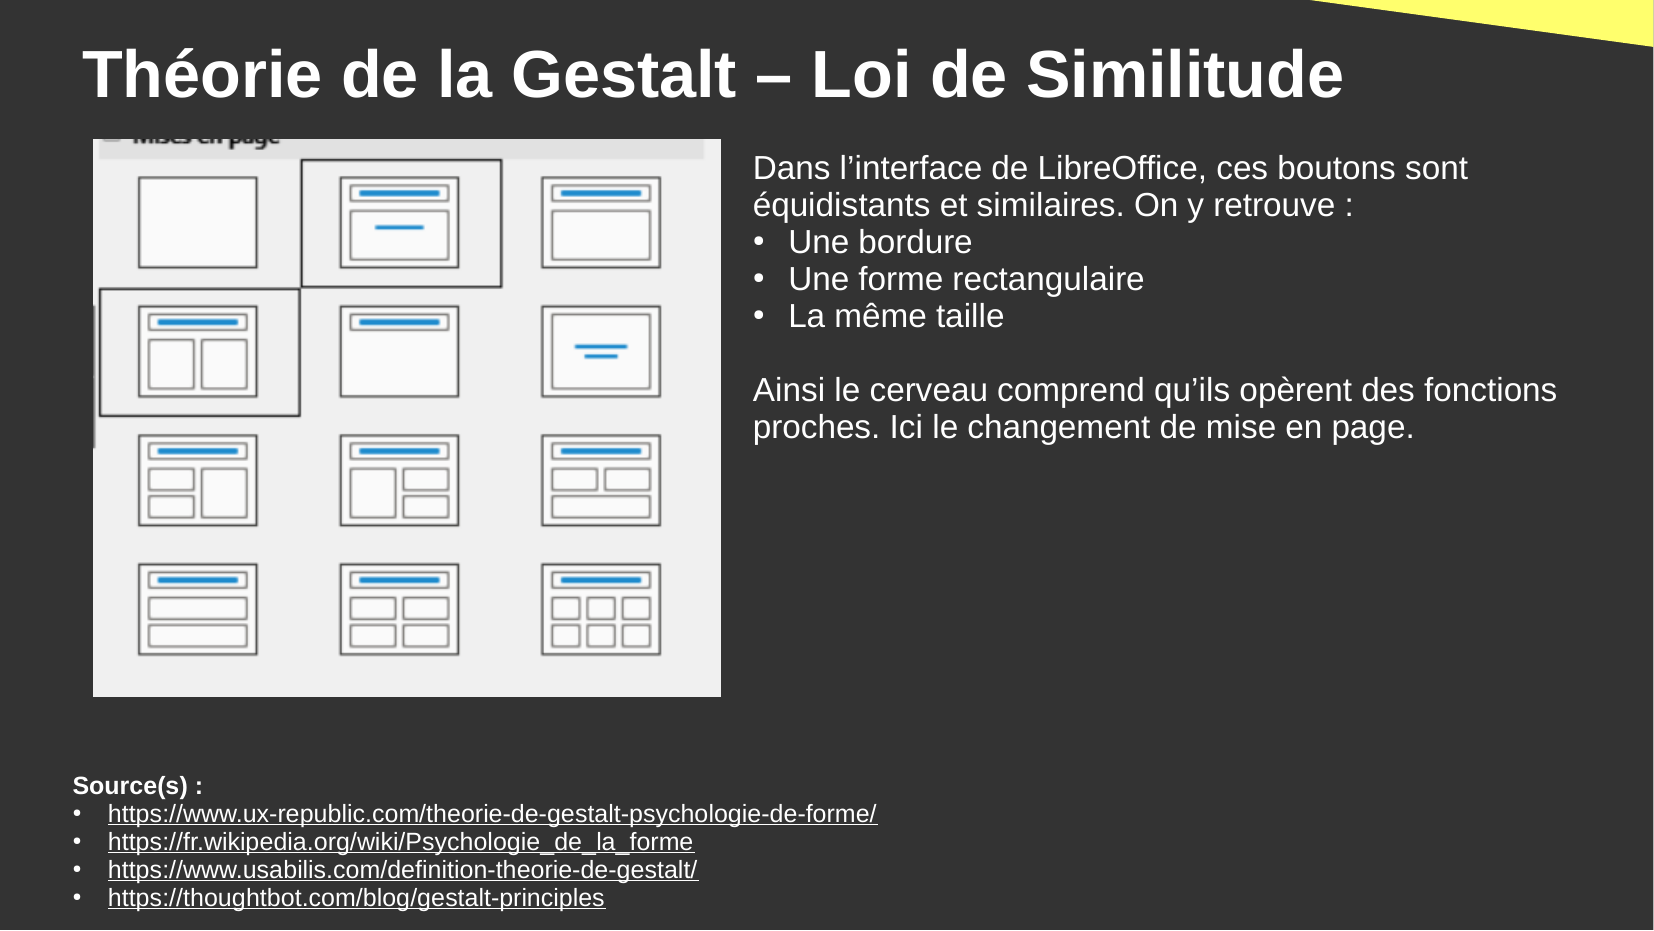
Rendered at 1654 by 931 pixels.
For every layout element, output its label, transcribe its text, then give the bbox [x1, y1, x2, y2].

text_box Dans l’interface de LibreOffice, ces boutons sont équidistants et similaires. On y retrouve : Une bordure Une forme rectangulaire La même taille Ainsi le cerveau comprend qu’ils opèrent des fonctions proches. Ici le changement de mise en page. [738, 141, 1619, 461]
title Théorie de la Gestalt – Loi de Similitude [82, 37, 1571, 114]
picture [93, 139, 721, 697]
text_box Source(s) : https://www.ux-republic.com/theorie-de-gestalt-psychologie-de-forme/ https://fr.wikipedia.org/wiki/Psychologie_de_la_forme https://www.usabilis.com/definition-theorie-de-gestalt/ https://thoughtbot.com/blog/gestalt-principles [57, 764, 1543, 919]
text_box [1309, 0, 1654, 47]
